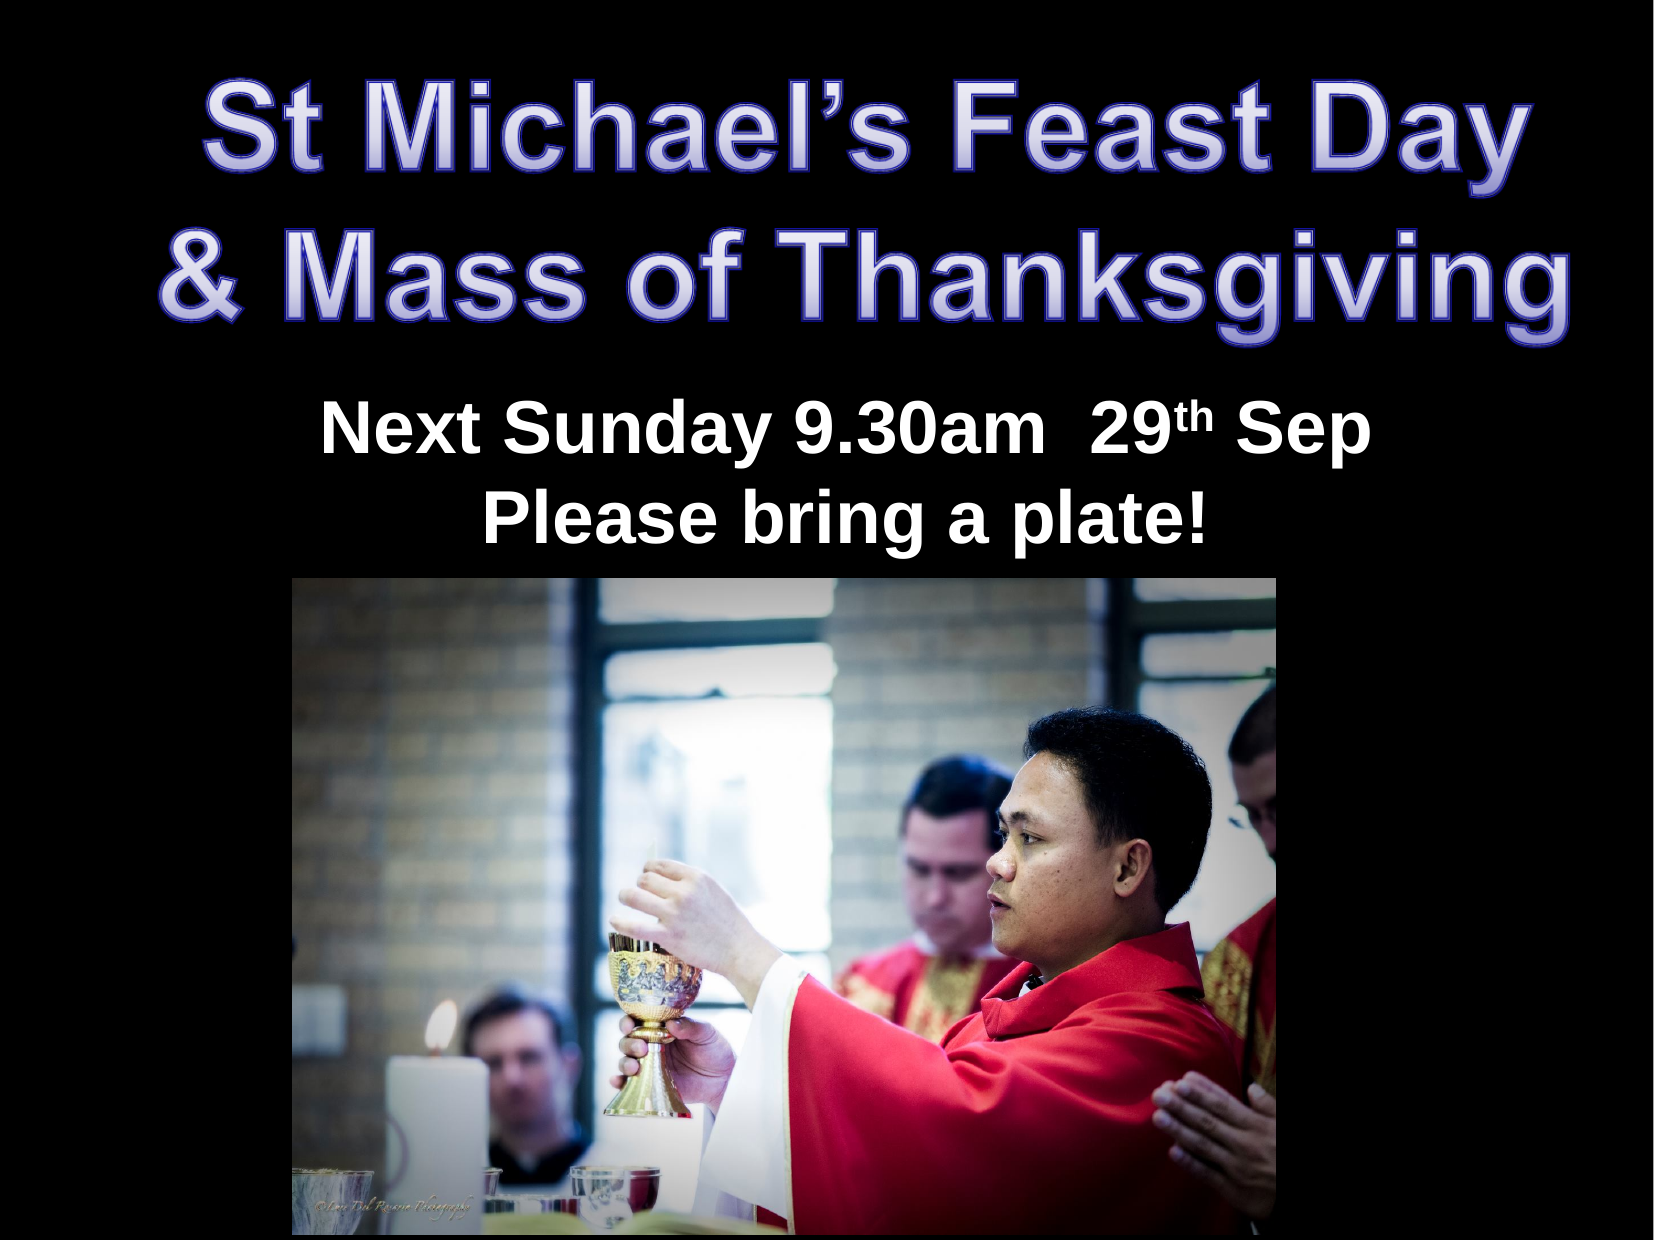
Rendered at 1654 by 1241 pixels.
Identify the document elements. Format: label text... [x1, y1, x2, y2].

picture [70, 10, 1654, 435]
text_box Next Sunday 9.30am 29th Sep Please bring a plate! [123, 370, 1569, 567]
picture [292, 578, 1276, 1235]
